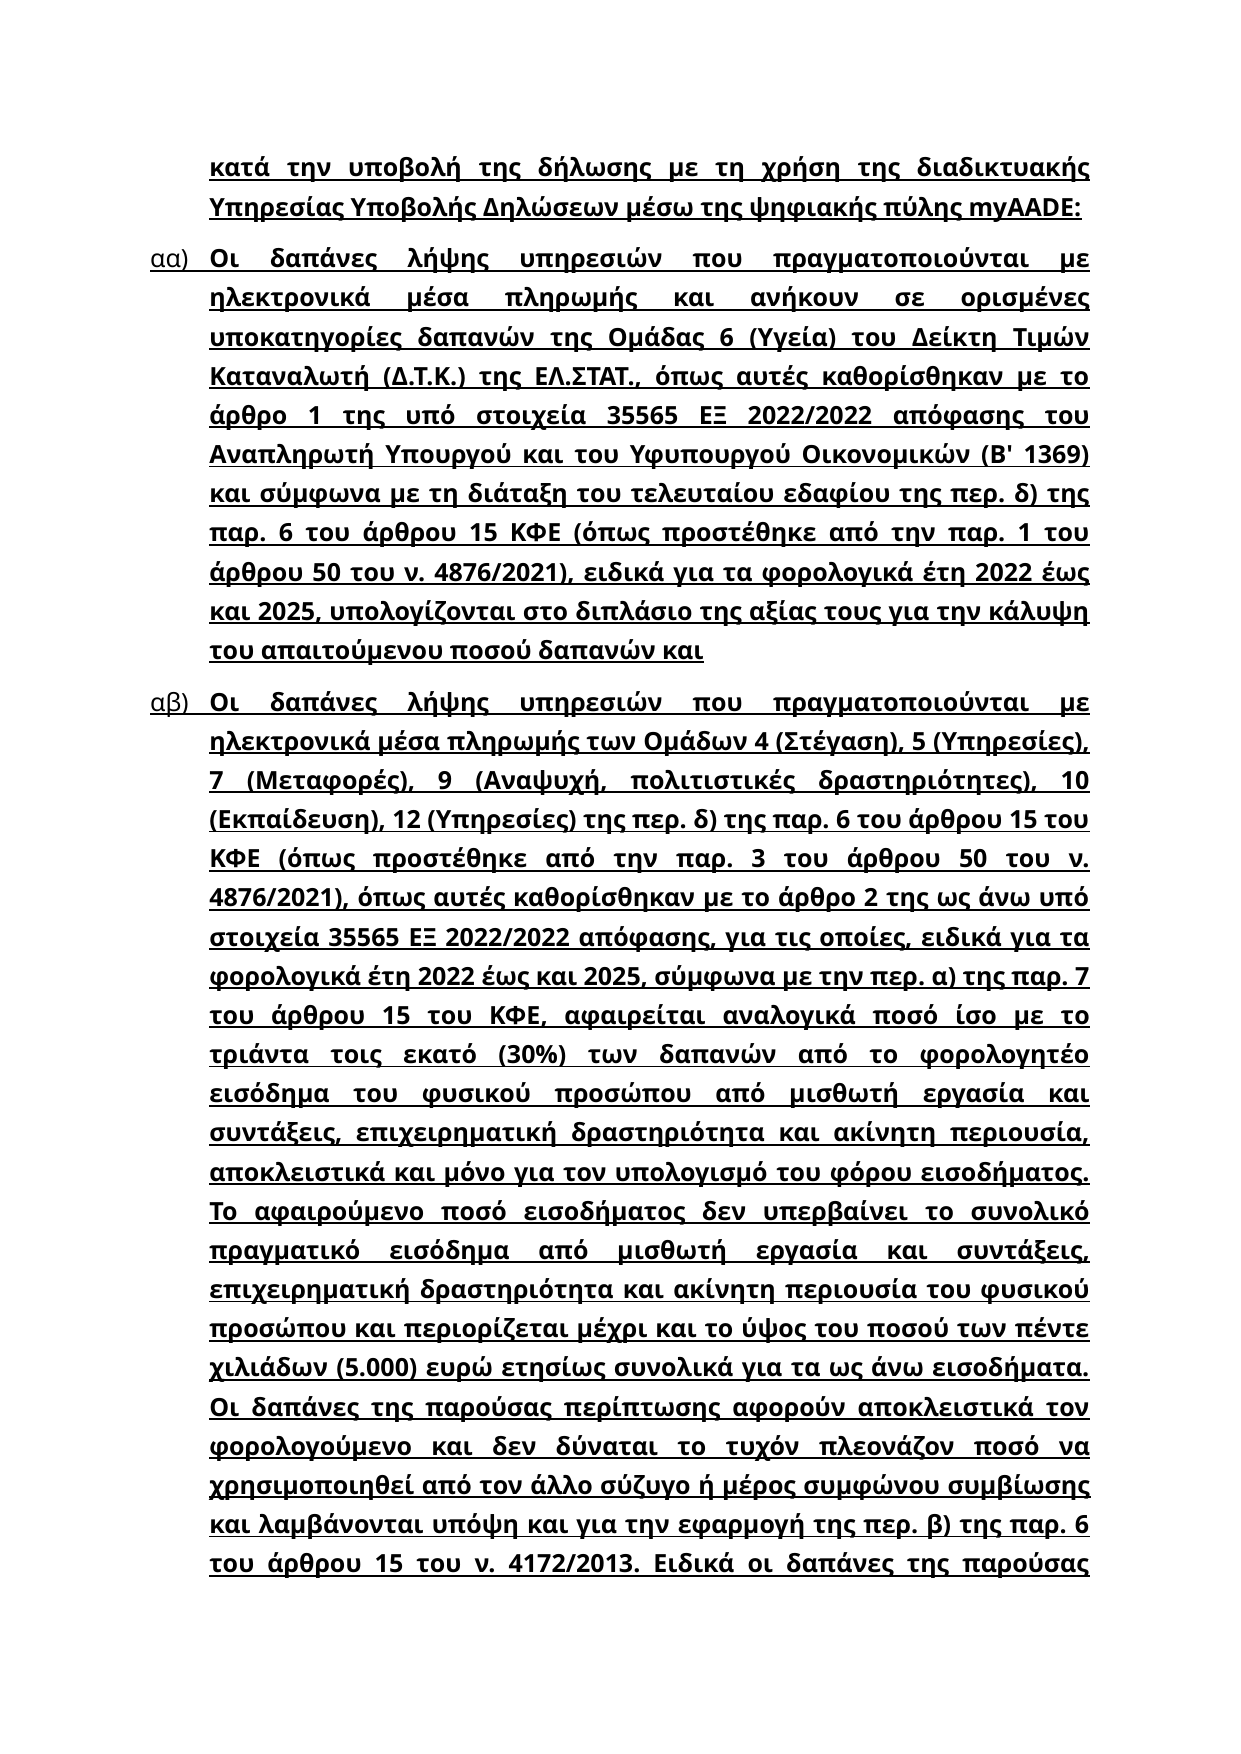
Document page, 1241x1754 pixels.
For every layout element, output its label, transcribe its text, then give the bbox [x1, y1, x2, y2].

list ηλεκτρονικά μέσα πληρωμής των Ομάδων 4 (Στέγαση), 5 (Υπηρεσίες), 7 (Μεταφορές), 9 (Αναψυχή, πολιτιστικές δραστηριότητες), 10 (Εκπαίδευση), 12 (Υπηρεσίες) της περ. δ) της παρ. 6 του άρθρου 15 του ΚΦΕ (όπως προστέθηκε από την παρ. 3 του άρθρου 50 του ν. 4876/2021), όπως αυτές καθορίσθηκαν με το άρθρο 2 της ως άνω υπό στοιχεία 35565 ΕΞ 2022/2022 απόφασης, για τις οποίες, ειδικά για τα φορολογικά έτη 2022 έως και 2025, σύμφωνα με την περ. α) της παρ. 7 του άρθρου 15 του ΚΦΕ, αφαιρείται αναλογικά ποσό ίσο με το τριάντα τοις εκατό (30%) των δαπανών από το φορολογητέο εισόδημα του φυσικού προσώπου από μισθωτή εργασία και συντάξεις, επιχειρηματική δραστηριότητα και ακίνητη περιουσία, αποκλειστικά και μόνο για τον υπολογισμό του φόρου εισοδήματος. Το αφαιρούμενο ποσό εισοδήματος δεν υπερβαίνει το συνολικό πραγματικό εισόδημα από μισθωτή εργασία και συντάξεις, επιχειρηματική δραστηριότητα και ακίνητη περιουσία του φυσικού προσώπου και περιορίζεται μέχρι και το ύψος του ποσού των πέντε χιλιάδων (5.000) ευρώ ετησίως συνολικά για τα ως άνω εισοδήματα. Οι δαπάνες της παρούσας περίπτωσης αφορούν αποκλειστικά τον φορολογούμενο και δεν δύναται το τυχόν πλεονάζον ποσό να χρησιμοποιηθεί από τον άλλο σύζυγο ή μέρος συμφώνου συμβίωσης και λαμβάνονται υπόψη και για την εφαρμογή της περ. β) της παρ. 6 του άρθρου 15 του ν. 4172/2013. Ειδικά οι δαπάνες της παρούσας [150, 715, 1090, 1580]
list κατά την υποβολή της δήλωσης με τη χρήση της διαδικτυακής Υπηρεσίας Υποβολής Δηλώσεων μέσω της ψηφιακής πύλης myAADE: [150, 150, 1090, 223]
list ηλεκτρονικά μέσα πληρωμής και ανήκουν σε ορισμένες υποκατηγορίες δαπανών της Ομάδας 6 (Υγεία) του Δείκτη Τιμών Καταναλωτή (Δ.Τ.Κ.) της ΕΛ.ΣΤΑΤ., όπως αυτές καθορίσθηκαν με το άρθρο 1 της υπό στοιχεία 35565 ΕΞ 2022/2022 απόφασης του Αναπληρωτή Υπουργού και του Υφυπουργού Οικονομικών (Β' 1369) και σύμφωνα με τη διάταξη του τελευταίου εδαφίου της περ. δ) της παρ. 6 του άρθρου 15 ΚΦΕ (όπως προστέθηκε από την παρ. 1 του άρθρου 50 του ν. 4876/2021), ειδικά για τα φορολογικά έτη 2022 έως και 2025, υπολογίζονται στο διπλάσιο της αξίας τους για την κάλυψη του απαιτούμενου ποσού δαπανών και [150, 272, 1090, 667]
list αβ) Oι δαπάνες λήψης υπηρεσιών που πραγματοποιούνται με [150, 684, 1090, 713]
list αα) Oι δαπάνες λήψης υπηρεσιών που πραγματοποιούνται με [150, 241, 1090, 270]
